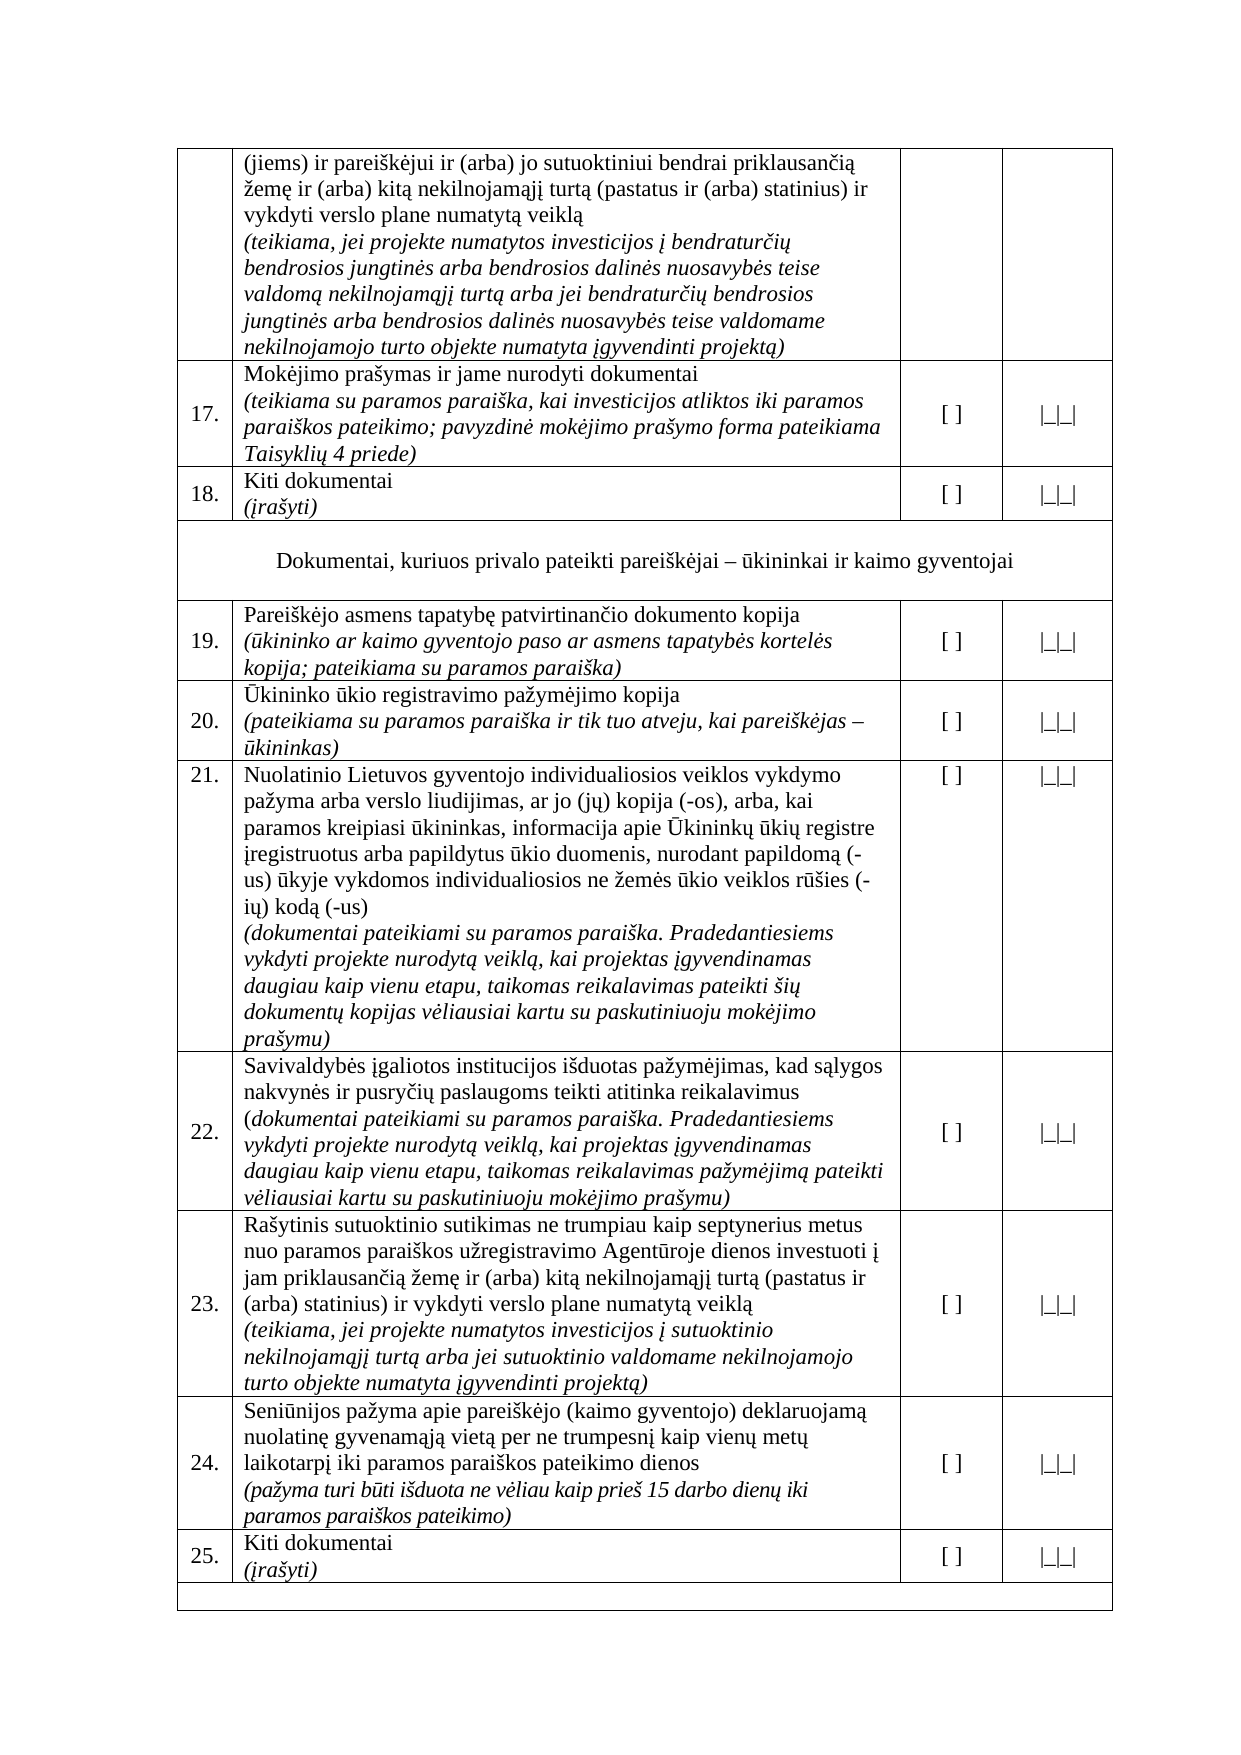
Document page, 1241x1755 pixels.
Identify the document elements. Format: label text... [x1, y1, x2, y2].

table_cell [ ][] [901, 601, 1002, 680]
table_cell |_|_| [1003, 761, 1112, 1051]
table_cell Seniūnijos pažyma apie pareiškėjo (kaimo gyventojo) deklaruojamą nuolatinę gyvenamąją vietą per ne trumpesnį kaip vienų metų laikotarpį iki paramos paraiškos pateikimo dienos (pažyma turi būti išduota ne vėliau kaip prieš 15 darbo dienų iki paramos paraiškos pateikimo) [233, 1397, 900, 1528]
table_cell [ ][] [901, 681, 1002, 760]
table_cell |_|_| [1003, 1397, 1112, 1528]
table_cell Nuolatinio Lietuvos gyventojo individualiosios veiklos vykdymo pažyma arba verslo liudijimas, ar jo (jų) kopija (-os), arba, kai paramos kreipiasi ūkininkas, informacija apie Ūkininkų ūkių registre įregistruotus arba papildytus ūkio duomenis, nurodant papildomą (-us) ūkyje vykdomos individualiosios ne žemės ūkio veiklos rūšies (-ių) kodą (-us) (dokumentai pateikiami su paramos paraiška. Pradedantiesiems vykdyti projekte nurodytą veiklą, kai projektas įgyvendinamas daugiau kaip vienu etapu, taikomas reikalavimas pateikti šių dokumentų kopijas vėliausiai kartu su paskutiniuoju mokėjimo prašymu) [233, 761, 900, 1051]
table_cell 17. [178, 361, 232, 466]
table_cell [ ][] [901, 1052, 1002, 1210]
table_cell Mokėjimo prašymas ir jame nurodyti dokumentai (teikiama su paramos paraiška, kai investicijos atliktos iki paramos paraiškos pateikimo; pavyzdinė mokėjimo prašymo forma pateikiama Taisyklių 4 priede) [233, 361, 900, 466]
table_cell [178, 149, 232, 359]
table_cell |_|_| [1003, 681, 1112, 760]
table_cell Pareiškėjo asmens tapatybę patvirtinančio dokumento kopija (ūkininko ar kaimo gyventojo paso ar asmens tapatybės kortelės kopija; pateikiama su paramos paraiška) [233, 601, 900, 680]
table_cell 21. [178, 761, 232, 1051]
table_cell Ūkininko ūkio registravimo pažymėjimo kopija (pateikiama su paramos paraiška ir tik tuo atveju, kai pareiškėjas – ūkininkas) [233, 681, 900, 760]
table_cell 22. [178, 1052, 232, 1210]
table_cell [ ][] [901, 1211, 1002, 1396]
table_cell Dokumentai, kuriuos privalo pateikti pareiškėjai – ūkininkai ir kaimo gyventojai [178, 521, 1112, 600]
table_cell 23. [178, 1211, 232, 1396]
table_cell |_|_| [1003, 1211, 1112, 1396]
table_cell Savivaldybės įgaliotos institucijos išduotas pažymėjimas, kad sąlygos nakvynės ir pusryčių paslaugoms teikti atitinka reikalavimus (dokumentai pateikiami su paramos paraiška. Pradedantiesiems vykdyti projekte nurodytą veiklą, kai projektas įgyvendinamas daugiau kaip vienu etapu, taikomas reikalavimas pažymėjimą pateikti vėliausiai kartu su paskutiniuoju mokėjimo prašymu) [233, 1052, 900, 1210]
table_cell |_|_| [1003, 601, 1112, 680]
table_cell Kiti dokumentai (įrašyti) [233, 467, 900, 520]
table_cell 20. [178, 681, 232, 760]
table_cell [ ][] [901, 1397, 1002, 1528]
table_cell 24. [178, 1397, 232, 1528]
table_cell [ ][] [901, 761, 1002, 1051]
table_cell [ ][] [901, 467, 1002, 520]
table_cell |_|_| [1003, 467, 1112, 520]
table_cell [ ][] [901, 1530, 1002, 1582]
table_cell |_|_| [1003, 1530, 1112, 1582]
table_cell |_|_| [1003, 361, 1112, 466]
table_cell [ ][] [901, 149, 1002, 359]
table_cell Rašytinis sutuoktinio sutikimas ne trumpiau kaip septynerius metus nuo paramos paraiškos užregistravimo Agentūroje dienos investuoti į jam priklausančią žemę ir (arba) kitą nekilnojamąjį turtą (pastatus ir (arba) statinius) ir vykdyti verslo plane numatytą veiklą (teikiama, jei projekte numatytos investicijos į sutuoktinio nekilnojamąjį turtą arba jei sutuoktinio valdomame nekilnojamojo turto objekte numatyta įgyvendinti projektą) [233, 1211, 900, 1396]
table_cell [178, 1583, 1112, 1609]
table_cell (jiems) ir pareiškėjui ir (arba) jo sutuoktiniui bendrai priklausančią žemę ir (arba) kitą nekilnojamąjį turtą (pastatus ir (arba) statinius) ir vykdyti verslo plane numatytą veiklą (teikiama, jei projekte numatytos investicijos į bendraturčių bendrosios jungtinės arba bendrosios dalinės nuosavybės teise valdomą nekilnojamąjį turtą arba jei bendraturčių bendrosios jungtinės arba bendrosios dalinės nuosavybės teise valdomame nekilnojamojo turto objekte numatyta įgyvendinti projektą) [233, 149, 900, 359]
table_cell 25. [178, 1530, 232, 1582]
table_cell Kiti dokumentai (įrašyti) [233, 1530, 900, 1582]
table_cell 18. [178, 467, 232, 520]
table_cell 19. [178, 601, 232, 680]
table_cell [1003, 149, 1112, 359]
table_cell |_|_| [1003, 1052, 1112, 1210]
table_cell [ ][] [901, 361, 1002, 466]
